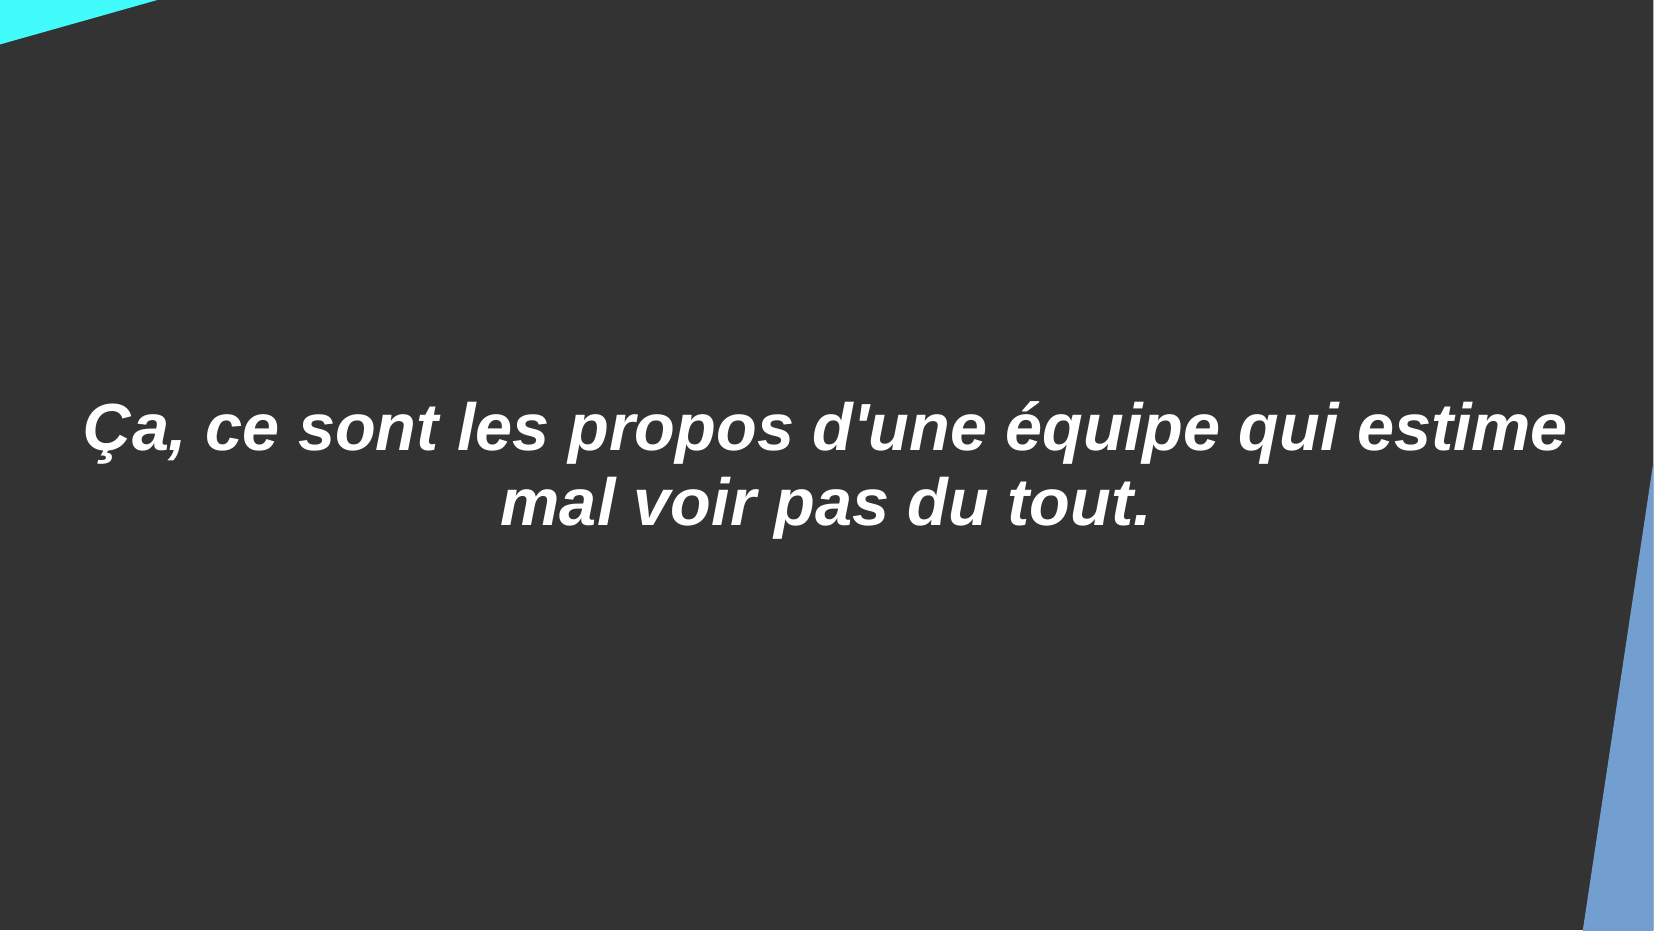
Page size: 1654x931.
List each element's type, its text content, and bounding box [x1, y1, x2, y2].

text_box [1582, 457, 1654, 931]
title Ça, ce sont les propos d'une équipe qui estime mal voir pas du tout. [31, 367, 1622, 563]
text_box [0, 0, 158, 45]
